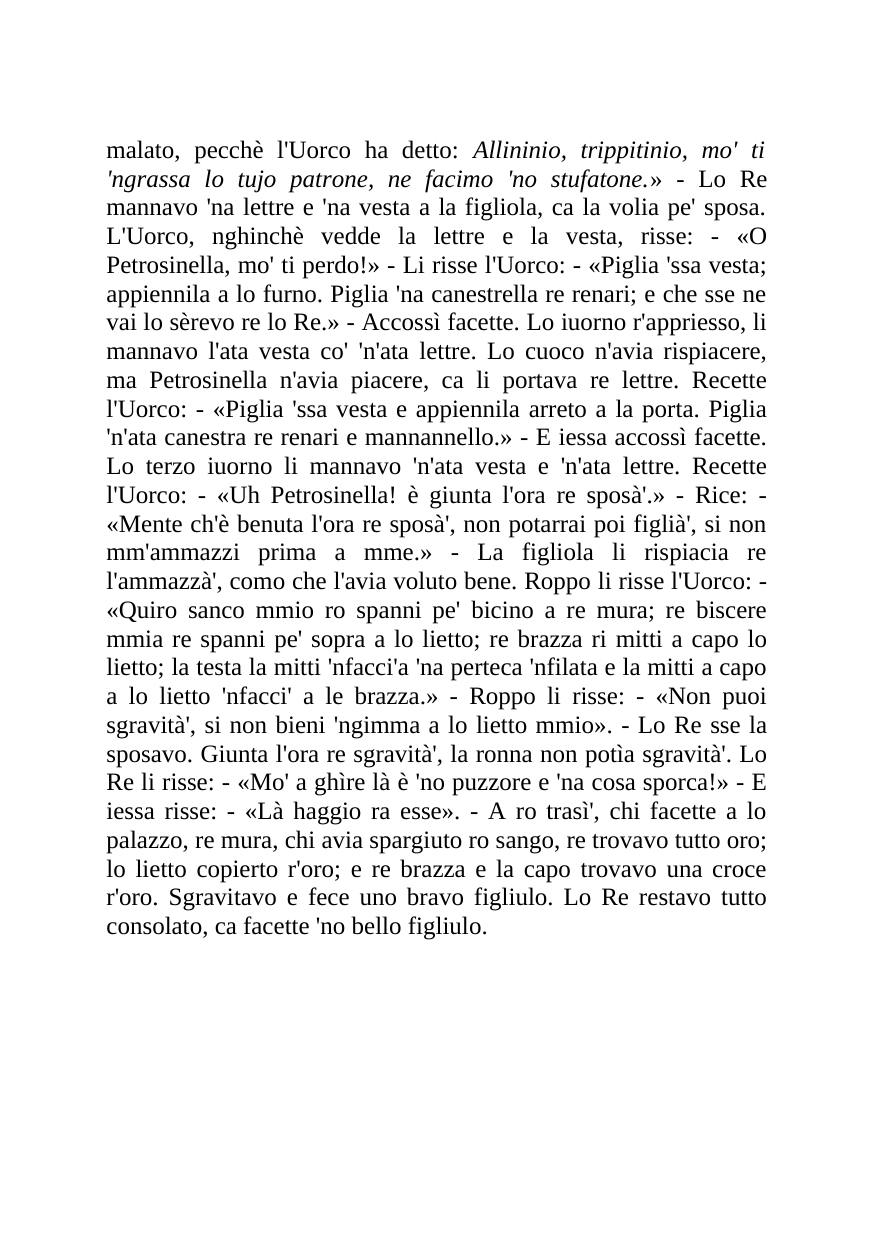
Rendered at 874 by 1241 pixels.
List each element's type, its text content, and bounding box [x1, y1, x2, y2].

text malato, pecchè l'Uorco ha detto: Allininio, trippitinio, mo' ti 'ngrassa lo tujo patrone, ne facimo 'no stufatone.» - Lo Re mannavo 'na lettre e 'na vesta a la figliola, ca la volia pe' sposa. L'Uorco, nghinchè vedde la lettre e la vesta, risse: - «O Petrosinella, mo' ti perdo!» - Li risse l'Uorco: - «Piglia 'ssa vesta; appiennila a lo furno. Piglia 'na canestrella re renari; e che sse ne vai lo sèrevo re lo Re.» - Accossì facette. Lo iuorno r'appriesso, li mannavo l'ata vesta co' 'n'ata lettre. Lo cuoco n'avia rispiacere, ma Petrosinella n'avia piacere, ca li portava re lettre. Recette l'Uorco: - «Piglia 'ssa vesta e appiennila arreto a la porta. Piglia 'n'ata canestra re renari e mannannello.» - E iessa accossì facette. Lo terzo iuorno li mannavo 'n'ata vesta e 'n'ata lettre. Recette l'Uorco: - «Uh Petrosinella! è giunta l'ora re sposà'.» - Rice: - «Mente ch'è benuta l'ora re sposà', non potarrai poi figlià', si non mm'ammazzi prima a mme.» - La figliola li rispiacia re l'ammazzà', como che l'avia voluto bene. Roppo li risse l'Uorco: - «Quiro sanco mmio ro spanni pe' bicino a re mura; re biscere mmia re spanni pe' sopra a lo lietto; re brazza ri mitti a capo lo lietto; la testa la mitti 'nfacci'a 'na perteca 'nfilata e la mitti a capo a lo lietto 'nfacci' a le brazza.» - Roppo li risse: - «Non puoi sgravità', si non bieni 'ngimma a lo lietto mmio». - Lo Re sse la sposavo. Giunta l'ora re sgravità', la ronna non potìa sgravità'. Lo Re li risse: - «Mo' a ghìre là è 'no puzzore e 'na cosa sporca!» - E iessa risse: - «Là haggio ra esse». - A ro trasì', chi facette a lo palazzo, re mura, chi avia spargiuto ro sango, re trovavo tutto oro; lo lietto copierto r'oro; e re brazza e la capo trovavo una croce r'oro. Sgravitavo e fece uno bravo figliulo. Lo Re restavo tutto consolato, ca facette 'no bello figliulo. [106, 135, 768, 940]
